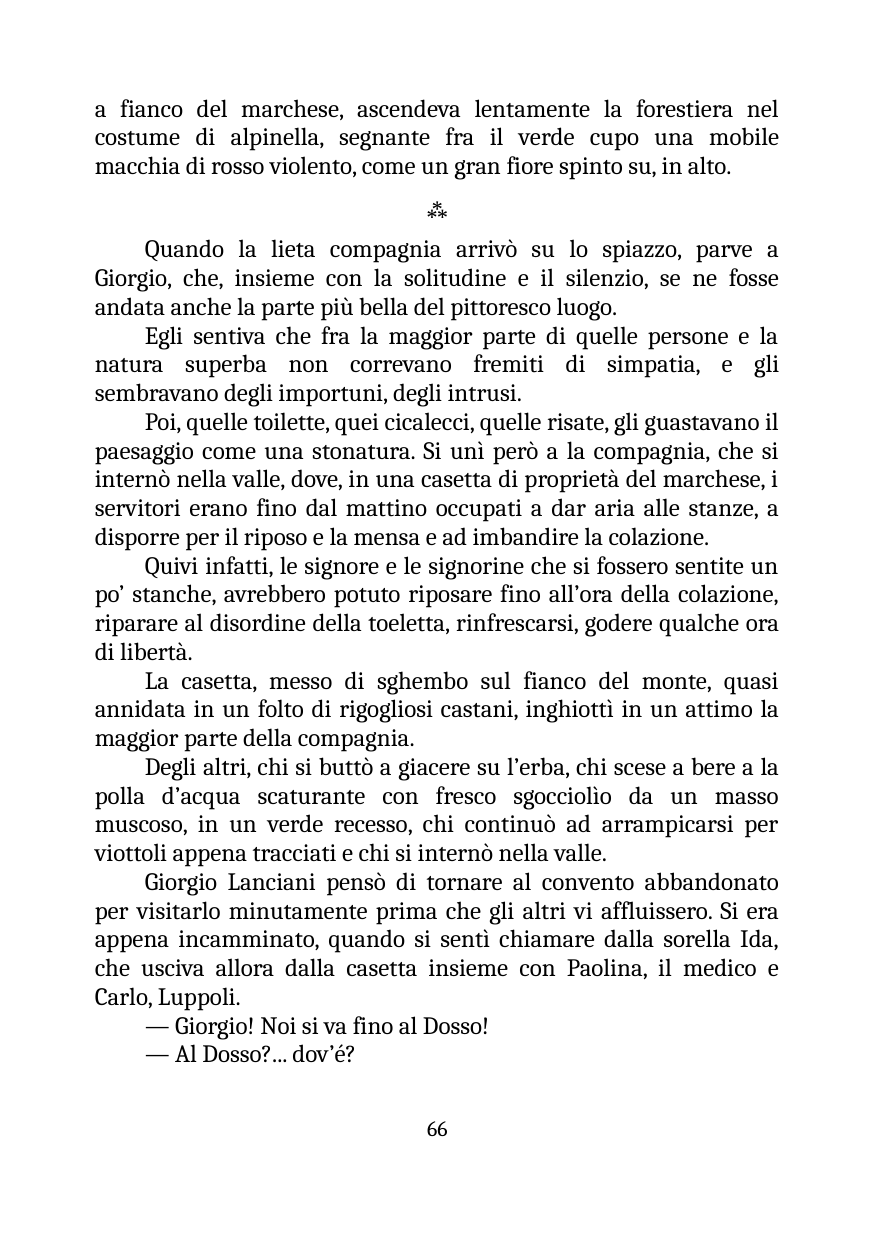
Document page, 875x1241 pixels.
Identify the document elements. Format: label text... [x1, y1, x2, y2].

text La casetta, messo di sghembo sul fianco del monte, quasi annidata in un folto di rigogliosi castani, inghiottì in un attimo la maggior parte della compagnia. [94, 667, 779, 753]
text — Giorgio! Noi si va fino al Dosso! [94, 1012, 779, 1040]
text Quivi infatti, le signore e le signorine che si fossero sentite un po’ stanche, avrebbero potuto riposare fino all’ora della colazione, riparare al disordine della toeletta, rinfrescarsi, godere qualche ora di libertà. [94, 552, 779, 667]
text Degli altri, chi si buttò a giacere su l’erba, chi scese a bere a la polla d’acqua scaturante con fresco sgocciolìo da un masso muscoso, in un verde recesso, chi continuò ad arrampicarsi per viottoli appena tracciati e chi si internò nella valle. [94, 753, 779, 868]
text Quando la lieta compagnia arrivò su lo spiazzo, parve a Giorgio, che, insieme con la solitudine e il silenzio, se ne fosse andata anche la parte più bella del pittoresco luogo. [94, 235, 779, 322]
text Egli sentiva che fra la maggior parte di quelle persone e la natura superba non correvano fremiti di simpatia, e gli sembravano degli importuni, degli intrusi. [94, 322, 779, 408]
text ⁂ [94, 198, 779, 224]
text Poi, quelle toilette, quei cicalecci, quelle risate, gli guastavano il paesaggio come una stonatura. Si unì però a la compagnia, che si internò nella valle, dove, in una casetta di proprietà del marchese, i servitori erano fino dal mattino occupati a dar aria alle stanze, a disporre per il riposo e la mensa e ad imbandire la colazione. [94, 408, 779, 552]
text Giorgio Lanciani pensò di tornare al convento abbandonato per visitarlo minutamente prima che gli altri vi affluissero. Si era appena incamminato, quando si sentì chiamare dalla sorella Ida, che usciva allora dalla casetta insieme con Paolina, il medico e Carlo, Luppoli. [94, 868, 779, 1012]
text a fianco del marchese, ascendeva lentamente la forestiera nel costume di alpinella, segnante fra il verde cupo una mobile macchia di rosso violento, come un gran fiore spinto su, in alto. [94, 94, 779, 181]
text — Al Dosso?... dov’é? [94, 1040, 779, 1069]
